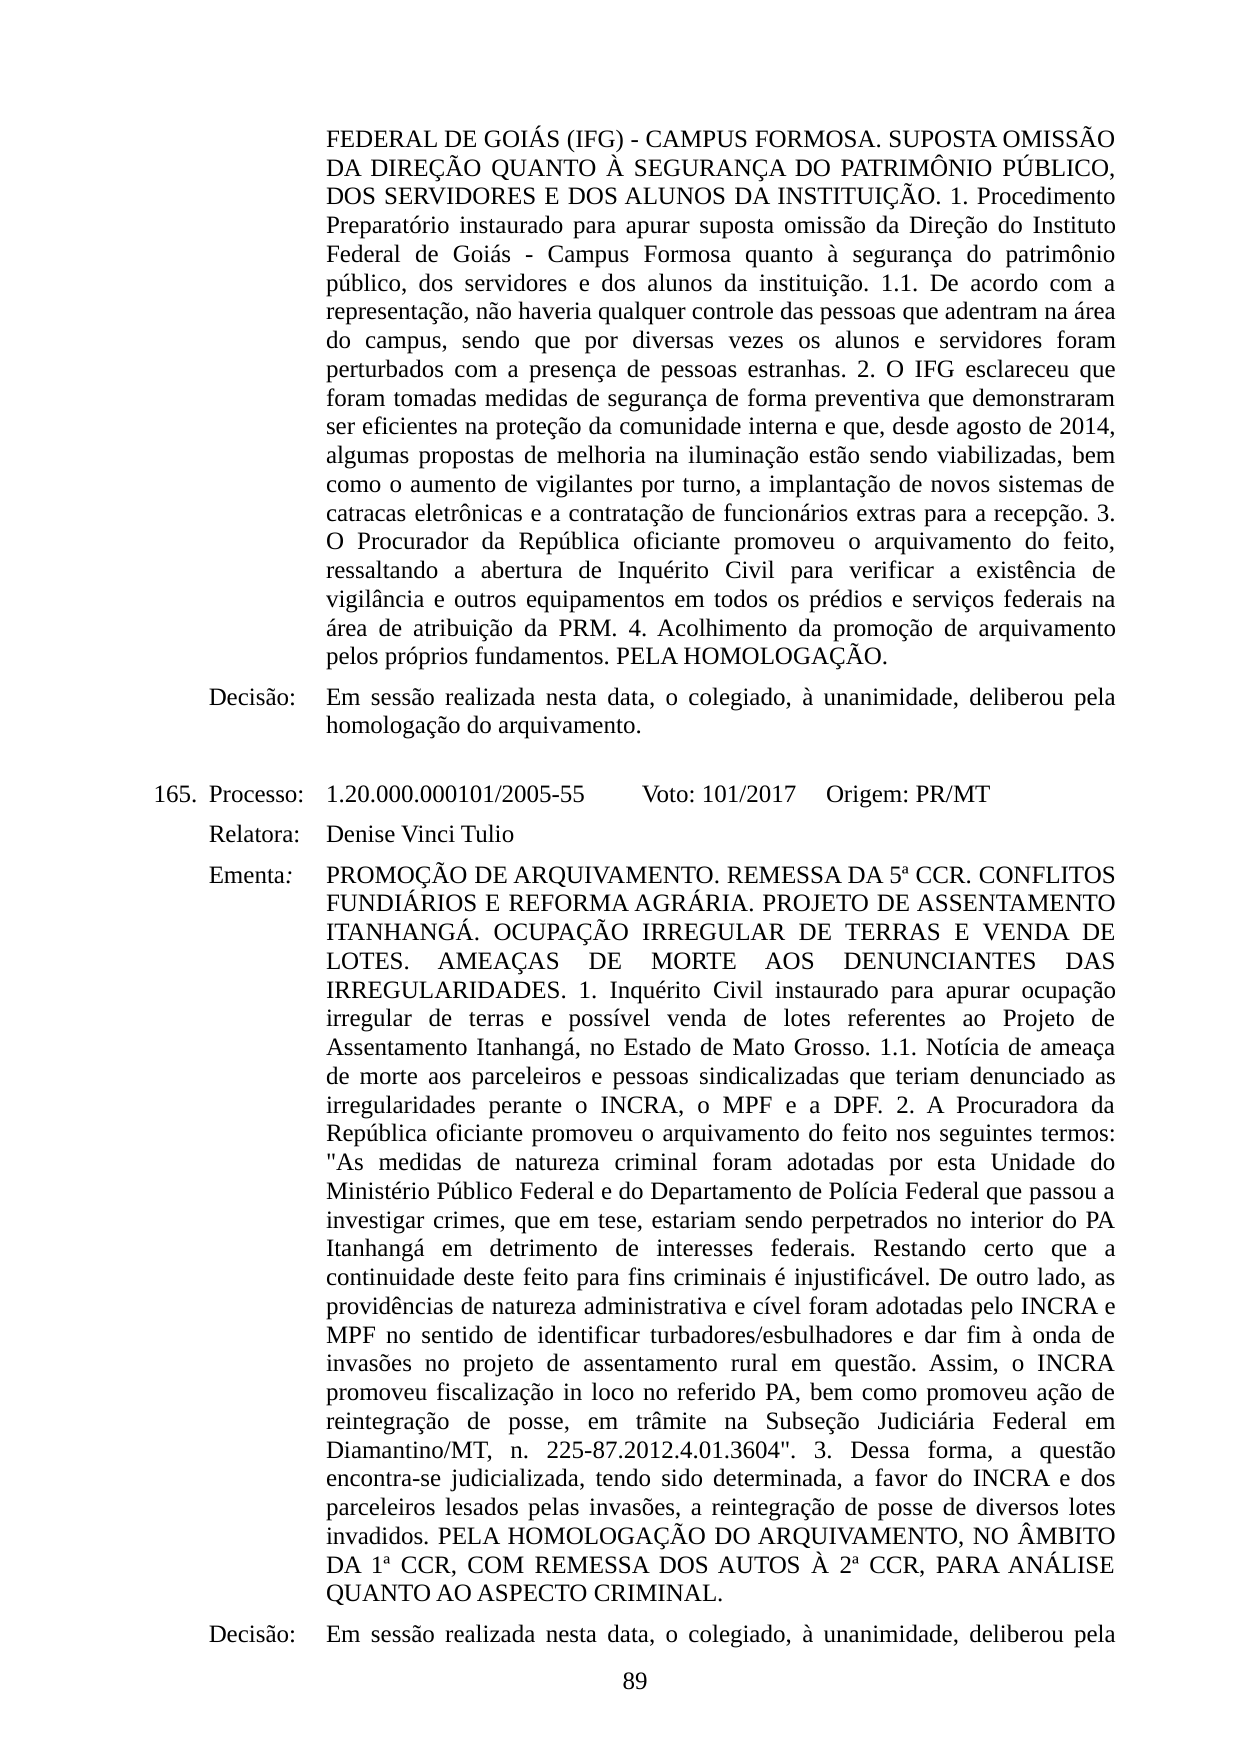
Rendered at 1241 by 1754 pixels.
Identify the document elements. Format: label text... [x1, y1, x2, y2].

table_header Processo: [203, 774, 320, 814]
table_header 1.20.000.000101/2005-55 [320, 774, 636, 814]
table_cell Decisão: [203, 676, 320, 745]
table_cell [148, 676, 203, 745]
table_cell [148, 814, 203, 854]
table_cell [148, 854, 203, 1613]
table_cell Decisão: [203, 1613, 320, 1653]
table_header 165. [148, 774, 203, 814]
table_cell Relatora: [203, 814, 320, 854]
table_cell [203, 118, 320, 676]
table_cell Em sessão realizada nesta data, o colegiado, à unanimidade, deliberou pela [320, 1613, 1122, 1653]
table_cell FEDERAL DE GOIÁS (IFG) - CAMPUS FORMOSA. SUPOSTA OMISSÃO DA DIREÇÃO QUANTO À SEGURANÇA DO PATRIMÔNIO PÚBLICO, DOS SERVIDORES E DOS ALUNOS DA INSTITUIÇÃO. 1. Procedimento Preparatório instaurado para apurar suposta omissão da Direção do Instituto Federal de Goiás - Campus Formosa quanto à segurança do patrimônio público, dos servidores e dos alunos da instituição. 1.1. De acordo com a representação, não haveria qualquer controle das pessoas que adentram na área do campus, sendo que por diversas vezes os alunos e servidores foram perturbados com a presença de pessoas estranhas. 2. O IFG esclareceu que foram tomadas medidas de segurança de forma preventiva que demonstraram ser eficientes na proteção da comunidade interna e que, desde agosto de 2014, algumas propostas de melhoria na iluminação estão sendo viabilizadas, bem como o aumento de vigilantes por turno, a implantação de novos sistemas de catracas eletrônicas e a contratação de funcionários extras para a recepção. 3. O Procurador da República oficiante promoveu o arquivamento do feito, ressaltando a abertura de Inquérito Civil para verificar a existência de vigilância e outros equipamentos em todos os prédios e serviços federais na área de atribuição da PRM. 4. Acolhimento da promoção de arquivamento pelos próprios fundamentos. PELA HOMOLOGAÇÃO. [320, 118, 1122, 676]
table_header Voto: 101/2017 [636, 774, 820, 814]
table_cell PROMOÇÃO DE ARQUIVAMENTO. REMESSA DA 5ª CCR. CONFLITOS FUNDIÁRIOS E REFORMA AGRÁRIA. PROJETO DE ASSENTAMENTO ITANHANGÁ. OCUPAÇÃO IRREGULAR DE TERRAS E VENDA DE LOTES. AMEAÇAS DE MORTE AOS DENUNCIANTES DAS IRREGULARIDADES. 1. Inquérito Civil instaurado para apurar ocupação irregular de terras e possível venda de lotes referentes ao Projeto de Assentamento Itanhangá, no Estado de Mato Grosso. 1.1. Notícia de ameaça de morte aos parceleiros e pessoas sindicalizadas que teriam denunciado as irregularidades perante o INCRA, o MPF e a DPF. 2. A Procuradora da República oficiante promoveu o arquivamento do feito nos seguintes termos: "As medidas de natureza criminal foram adotadas por esta Unidade do Ministério Público Federal e do Departamento de Polícia Federal que passou a investigar crimes, que em tese, estariam sendo perpetrados no interior do PA Itanhangá em detrimento de interesses federais. Restando certo que a continuidade deste feito para fins criminais é injustificável. De outro lado, as providências de natureza administrativa e cível foram adotadas pelo INCRA e MPF no sentido de identificar turbadores/esbulhadores e dar fim à onda de invasões no projeto de assentamento rural em questão. Assim, o INCRA promoveu fiscalização in loco no referido PA, bem como promoveu ação de reintegração de posse, em trâmite na Subseção Judiciária Federal em Diamantino/MT, n. 225-87.2012.4.01.3604". 3. Dessa forma, a questão encontra-se judicializada, tendo sido determinada, a favor do INCRA e dos parceleiros lesados pelas invasões, a reintegração de posse de diversos lotes invadidos. PELA HOMOLOGAÇÃO DO ARQUIVAMENTO, NO ÂMBITO DA 1ª CCR, COM REMESSA DOS AUTOS À 2ª CCR, PARA ANÁLISE QUANTO AO ASPECTO CRIMINAL. [320, 854, 1122, 1613]
table_cell [148, 1613, 203, 1653]
table_header Origem: PR/MT [820, 774, 1122, 814]
table_cell Em sessão realizada nesta data, o colegiado, à unanimidade, deliberou pela homologação do arquivamento. [320, 676, 1122, 745]
table_cell Ementa: [203, 854, 320, 1613]
table_cell [148, 118, 203, 676]
table_cell Denise Vinci Tulio [320, 814, 1122, 854]
